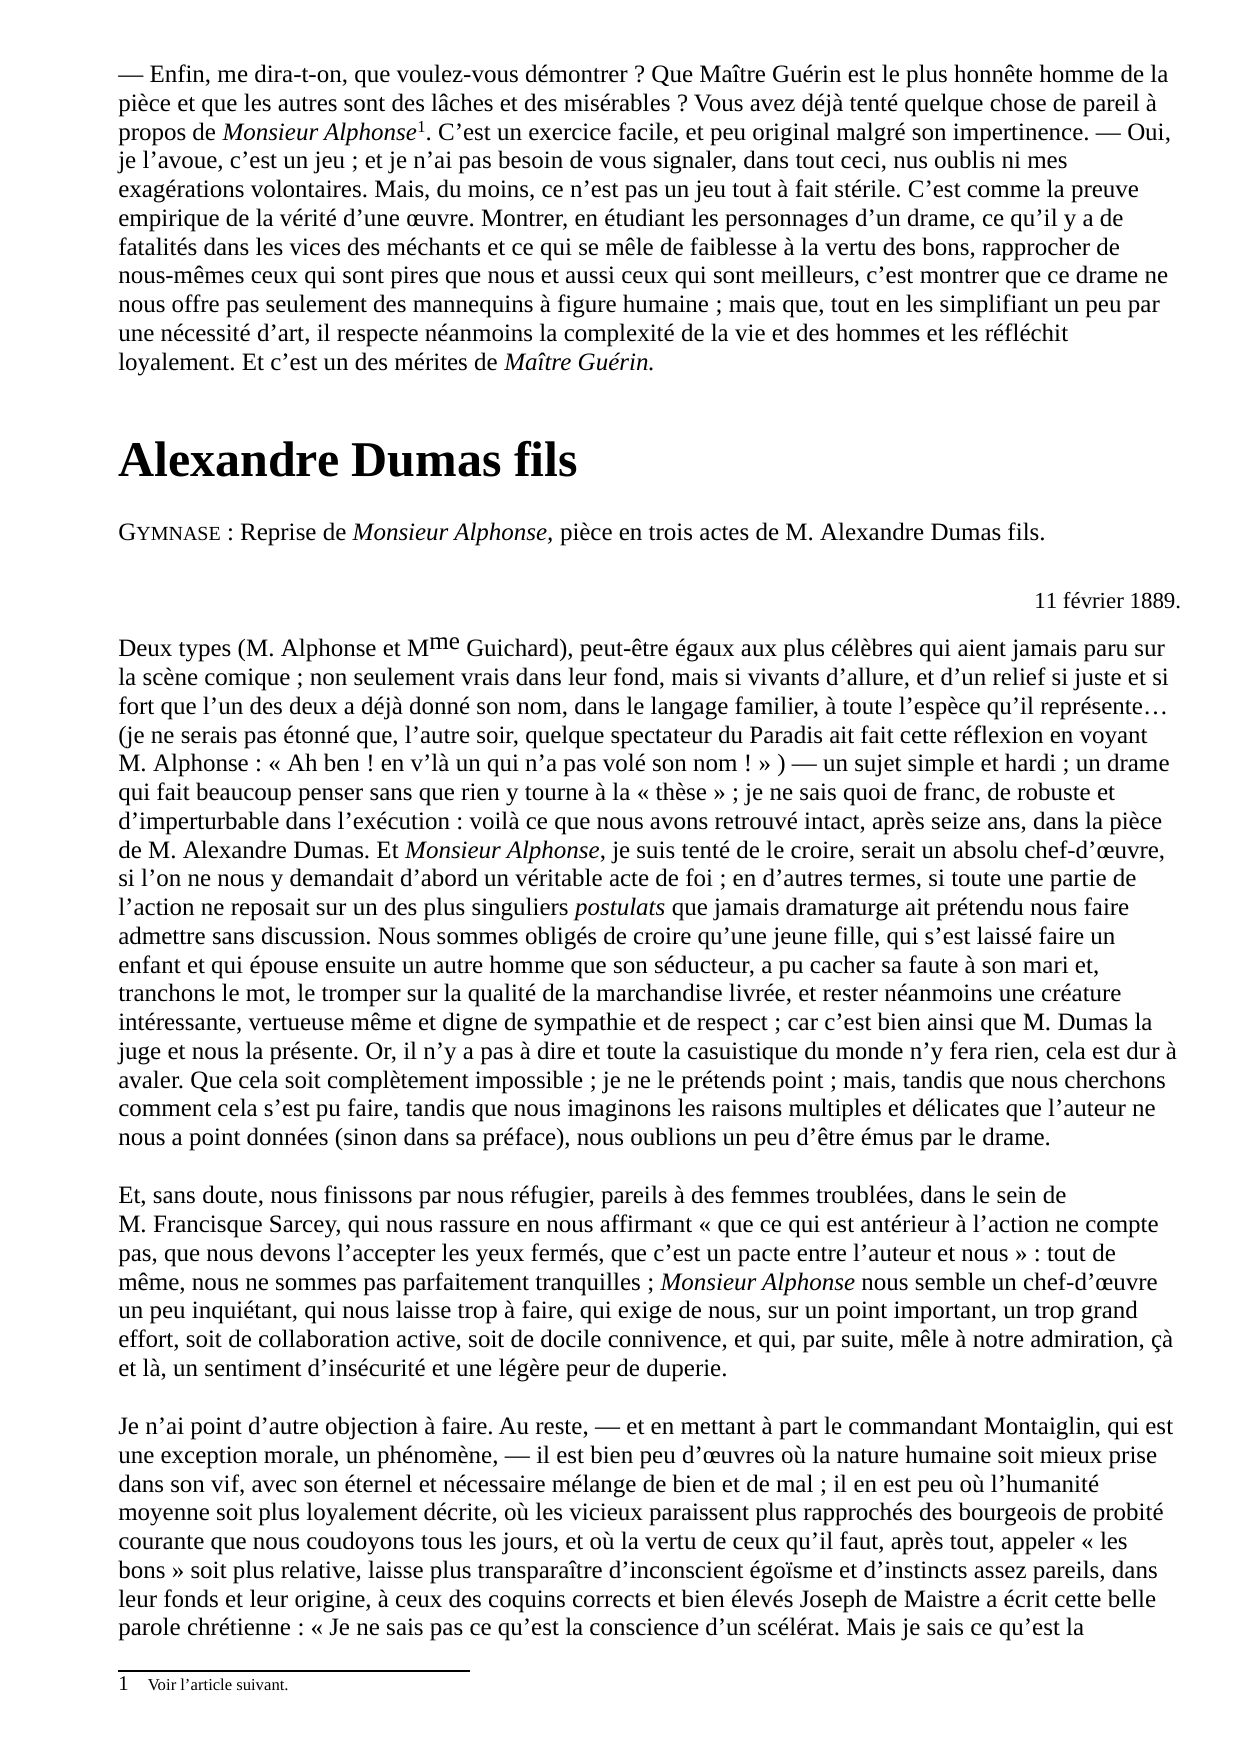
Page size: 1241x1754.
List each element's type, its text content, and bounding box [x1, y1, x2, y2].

text Gymnase : Reprise de Monsieur Alphonse, pièce en trois actes de M. Alexandre Dumas fils. [118, 517, 1181, 546]
text Et, sans doute, nous finissons par nous réfugier, pareils à des femmes troublées, dans le sein de M. Francisque Sarcey, qui nous rassure en nous affirmant « que ce qui est antérieur à l’action ne compte pas, que nous devons l’accepter les yeux fermés, que c’est un pacte entre l’auteur et nous » : tout de même, nous ne sommes pas parfaitement tranquilles ; Monsieur Alphonse nous semble un chef-d’œuvre un peu inquiétant, qui nous laisse trop à faire, qui exige de nous, sur un point important, un trop grand effort, soit de collaboration active, soit de docile connivence, et qui, par suite, mêle à notre admiration, çà et là, un sentiment d’insécurité et une légère peur de duperie. [118, 1181, 1181, 1382]
text Voir l’article suivant. [118, 1671, 1181, 1695]
text — Enfin, me dira-t-on, que voulez-vous démontrer ? Que Maître Guérin est le plus honnête homme de la pièce et que les autres sont des lâches et des misérables ? Vous avez déjà tenté quelque chose de pareil à propos de Monsieur Alphonse. C’est un exercice facile, et peu original malgré son impertinence. — Oui, je l’avoue, c’est un jeu ; et je n’ai pas besoin de vous signaler, dans tout ceci, nus oublis ni mes exagérations volontaires. Mais, du moins, ce n’est pas un jeu tout à fait stérile. C’est comme la preuve empirique de la vérité d’une œuvre. Montrer, en étudiant les personnages d’un drame, ce qu’il y a de fatalités dans les vices des méchants et ce qui se mêle de faiblesse à la vertu des bons, rapprocher de nous-mêmes ceux qui sont pires que nous et aussi ceux qui sont meilleurs, c’est montrer que ce drame ne nous offre pas seulement des mannequins à figure humaine ; mais que, tout en les simplifiant un peu par une nécessité d’art, il respecte néanmoins la complexité de la vie et des hommes et les réfléchit loyalement. Et c’est un des mérites de Maître Guérin. [118, 59, 1181, 375]
text Deux types (M. Alphonse et Mme Guichard), peut-être égaux aux plus célèbres qui aient jamais paru sur la scène comique ; non seulement vrais dans leur fond, mais si vivants d’allure, et d’un relief si juste et si fort que l’un des deux a déjà donné son nom, dans le langage familier, à toute l’espèce qu’il représente… (je ne serais pas étonné que, l’autre soir, quelque spectateur du Paradis ait fait cette réflexion en voyant M. Alphonse : « Ah ben ! en v’là un qui n’a pas volé son nom ! » ) — un sujet simple et hardi ; un drame qui fait beaucoup penser sans que rien y tourne à la « thèse » ; je ne sais quoi de franc, de robuste et d’imperturbable dans l’exécution : voilà ce que nous avons retrouvé intact, après seize ans, dans la pièce de M. Alexandre Dumas. Et Monsieur Alphonse, je suis tenté de le croire, serait un absolu chef-d’œuvre, si l’on ne nous y demandait d’abord un véritable acte de foi ; en d’autres termes, si toute une partie de l’action ne reposait sur un des plus singuliers postulats que jamais dramaturge ait prétendu nous faire admettre sans discussion. Nous sommes obligés de croire qu’une jeune fille, qui s’est laissé faire un enfant et qui épouse ensuite un autre homme que son séducteur, a pu cacher sa faute à son mari et, tranchons le mot, le tromper sur la qualité de la marchandise livrée, et rester néanmoins une créature intéressante, vertueuse même et digne de sympathie et de respect ; car c’est bien ainsi que M. Dumas la juge et nous la présente. Or, il n’y a pas à dire et toute la casuistique du monde n’y fera rien, cela est dur à avaler. Que cela soit complètement impossible ; je ne le prétends point ; mais, tandis que nous cherchons comment cela s’est pu faire, tandis que nous imaginons les raisons multiples et délicates que l’auteur ne nous a point données (sinon dans sa préface), nous oublions un peu d’être émus par le drame. [118, 626, 1181, 1151]
text Je n’ai point d’autre objection à faire. Au reste, — et en mettant à part le commandant Montaiglin, qui est une exception morale, un phénomène, — il est bien peu d’œuvres où la nature humaine soit mieux prise dans son vif, avec son éternel et nécessaire mélange de bien et de mal ; il en est peu où l’humanité moyenne soit plus loyalement décrite, où les vicieux paraissent plus rapprochés des bourgeois de probité courante que nous coudoyons tous les jours, et où la vertu de ceux qu’il faut, après tout, appeler « les bons » soit plus relative, laisse plus transparaître d’inconscient égoïsme et d’instincts assez pareils, dans leur fonds et leur origine, à ceux des coquins corrects et bien élevés Joseph de Maistre a écrit cette belle parole chrétienne : « Je ne sais pas ce qu’est la conscience d’un scélérat. Mais je sais ce qu’est la [118, 1411, 1181, 1641]
subtitle Alexandre Dumas fils [118, 430, 1181, 487]
text 11 février 1889. [118, 587, 1181, 614]
